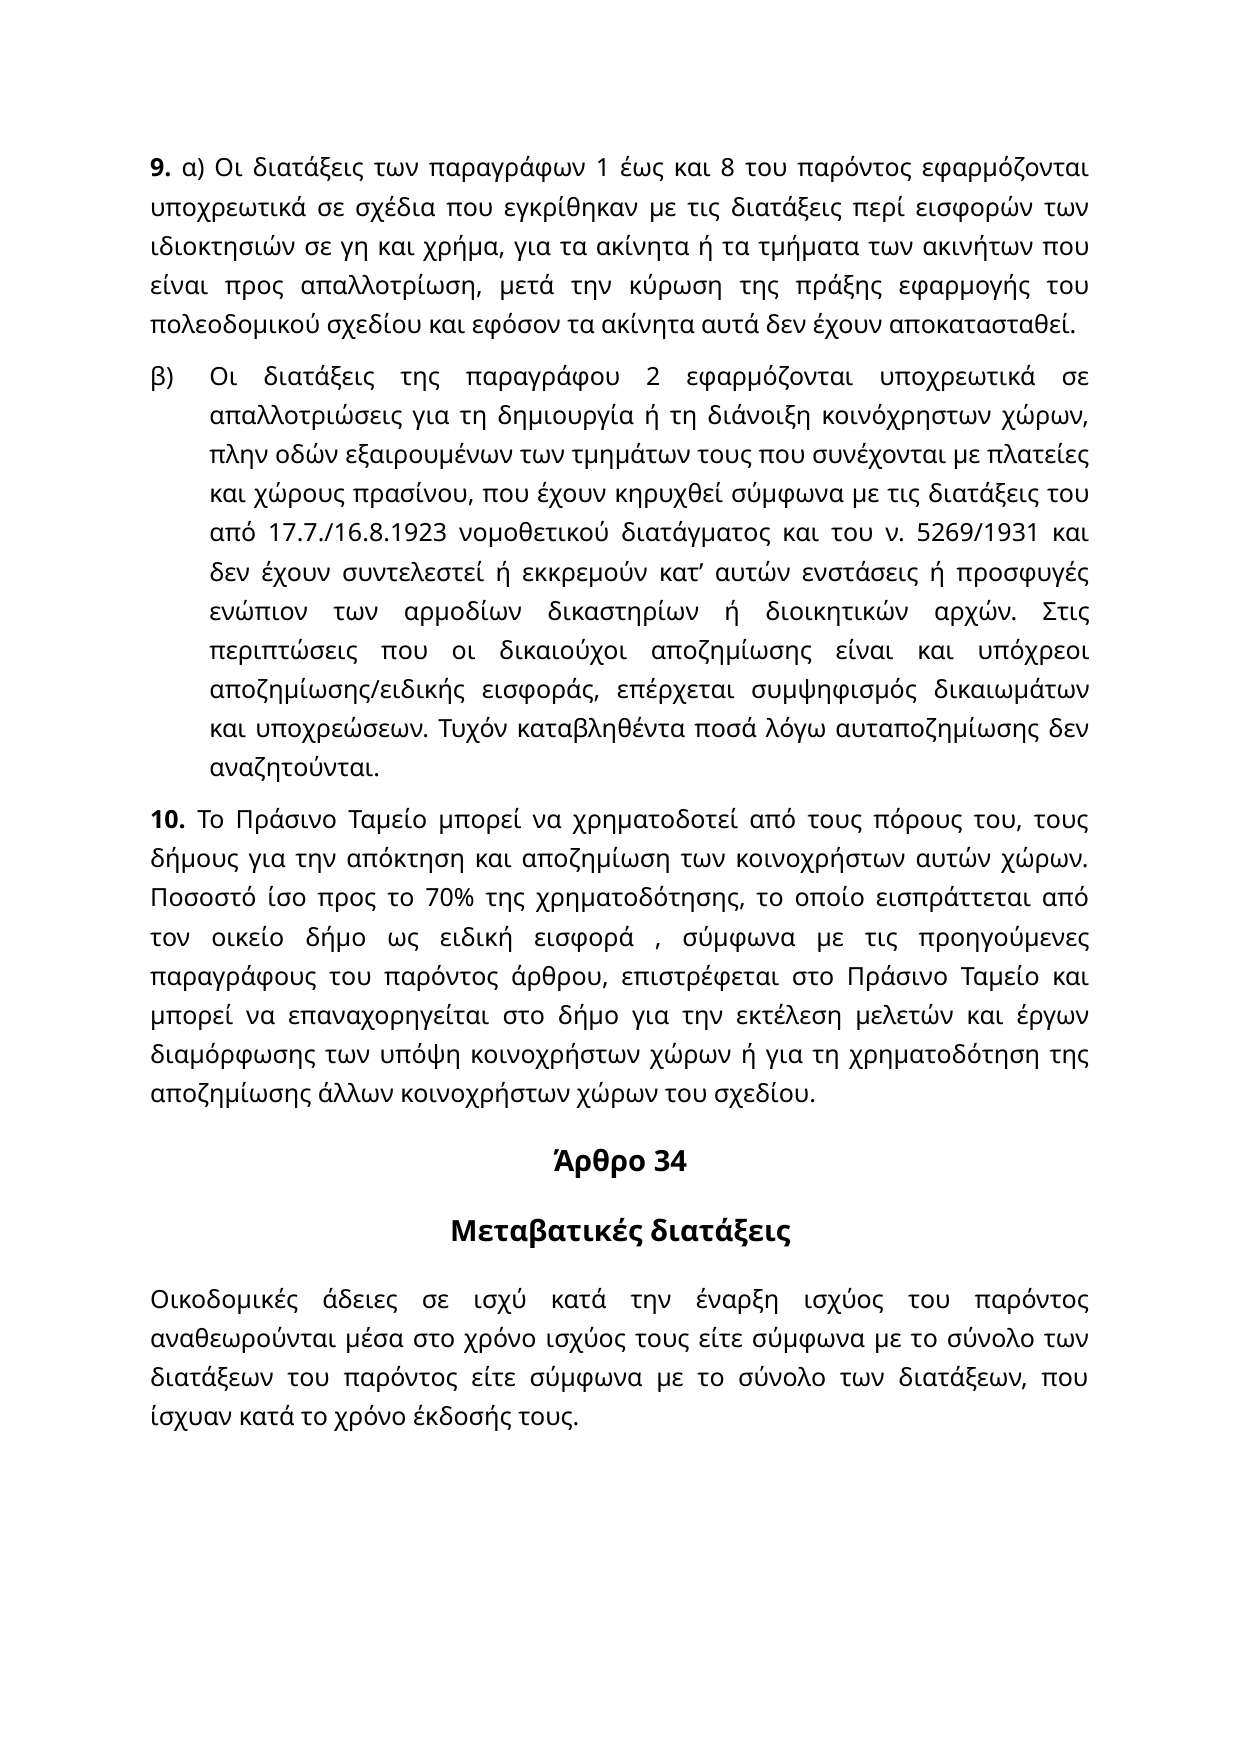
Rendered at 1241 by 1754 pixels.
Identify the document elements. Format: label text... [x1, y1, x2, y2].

text 9. α) Οι διατάξεις των παραγράφων 1 έως και 8 του παρόντος εφαρμόζονται υποχρεωτικά σε σχέδια που εγκρίθηκαν με τις διατάξεις περί εισφορών των ιδιοκτησιών σε γη και χρήμα, για τα ακίνητα ή τα τμήματα των ακινήτων που είναι προς απαλλοτρίωση, μετά την κύρωση της πράξης εφαρμογής του πολεοδομικού σχεδίου και εφόσον τα ακίνητα αυτά δεν έχουν αποκατασταθεί. [150, 150, 1090, 341]
subtitle Μεταβατικές διατάξεις [150, 1211, 1090, 1250]
list β) Οι διατάξεις της παραγράφου 2 εφαρμόζονται υποχρεωτικά σε απαλλοτριώσεις για τη δημιουργία ή τη διάνοιξη κοινόχρηστων χώρων, πλην οδών εξαιρουμένων των τμημάτων τους που συνέχονται με πλατείες και χώρους πρασίνου, που έχουν κηρυχθεί σύμφωνα με τις διατάξεις του από 17.7./16.8.1923 νομοθετικού διατάγματος και του ν. 5269/1931 και δεν έχουν συντελεστεί ή εκκρεμούν κατ’ αυτών ενστάσεις ή προσφυγές ενώπιον των αρμοδίων δικαστηρίων ή διοικητικών αρχών. Στις περιπτώσεις που οι δικαιούχοι αποζημίωσης είναι και υπόχρεοι αποζημίωσης/ειδικής εισφοράς, επέρχεται συμψηφισμός δικαιωμάτων και υποχρεώσεων. Τυχόν καταβληθέντα ποσά λόγω αυταποζημίωσης δεν αναζητούνται. [150, 358, 1090, 784]
text Οικοδομικές άδειες σε ισχύ κατά την έναρξη ισχύος του παρόντος αναθεωρούνται μέσα στο χρόνο ισχύος τους είτε σύμφωνα με το σύνολο των διατάξεων του παρόντος είτε σύμφωνα με το σύνολο των διατάξεων, που ίσχυαν κατά το χρόνο έκδοσής τους. [150, 1281, 1090, 1433]
text 10. Το Πράσινο Ταμείο μπορεί να χρηματοδοτεί από τους πόρους του, τους δήμους για την απόκτηση και αποζημίωση των κοινοχρήστων αυτών χώρων. Ποσοστό ίσο προς το 70% της χρηματοδότησης, το οποίο εισπράττεται από τον οικείο δήμο ως ειδική εισφορά , σύμφωνα με τις προηγούμενες παραγράφους του παρόντος άρθρου, επιστρέφεται στο Πράσινο Ταμείο και μπορεί να επαναχορηγείται στο δήμο για την εκτέλεση μελετών και έργων διαμόρφωσης των υπόψη κοινοχρήστων χώρων ή για τη χρηματοδότηση της αποζημίωσης άλλων κοινοχρήστων χώρων του σχεδίου. [150, 802, 1090, 1110]
subtitle Άρθρο 34 [150, 1140, 1090, 1180]
